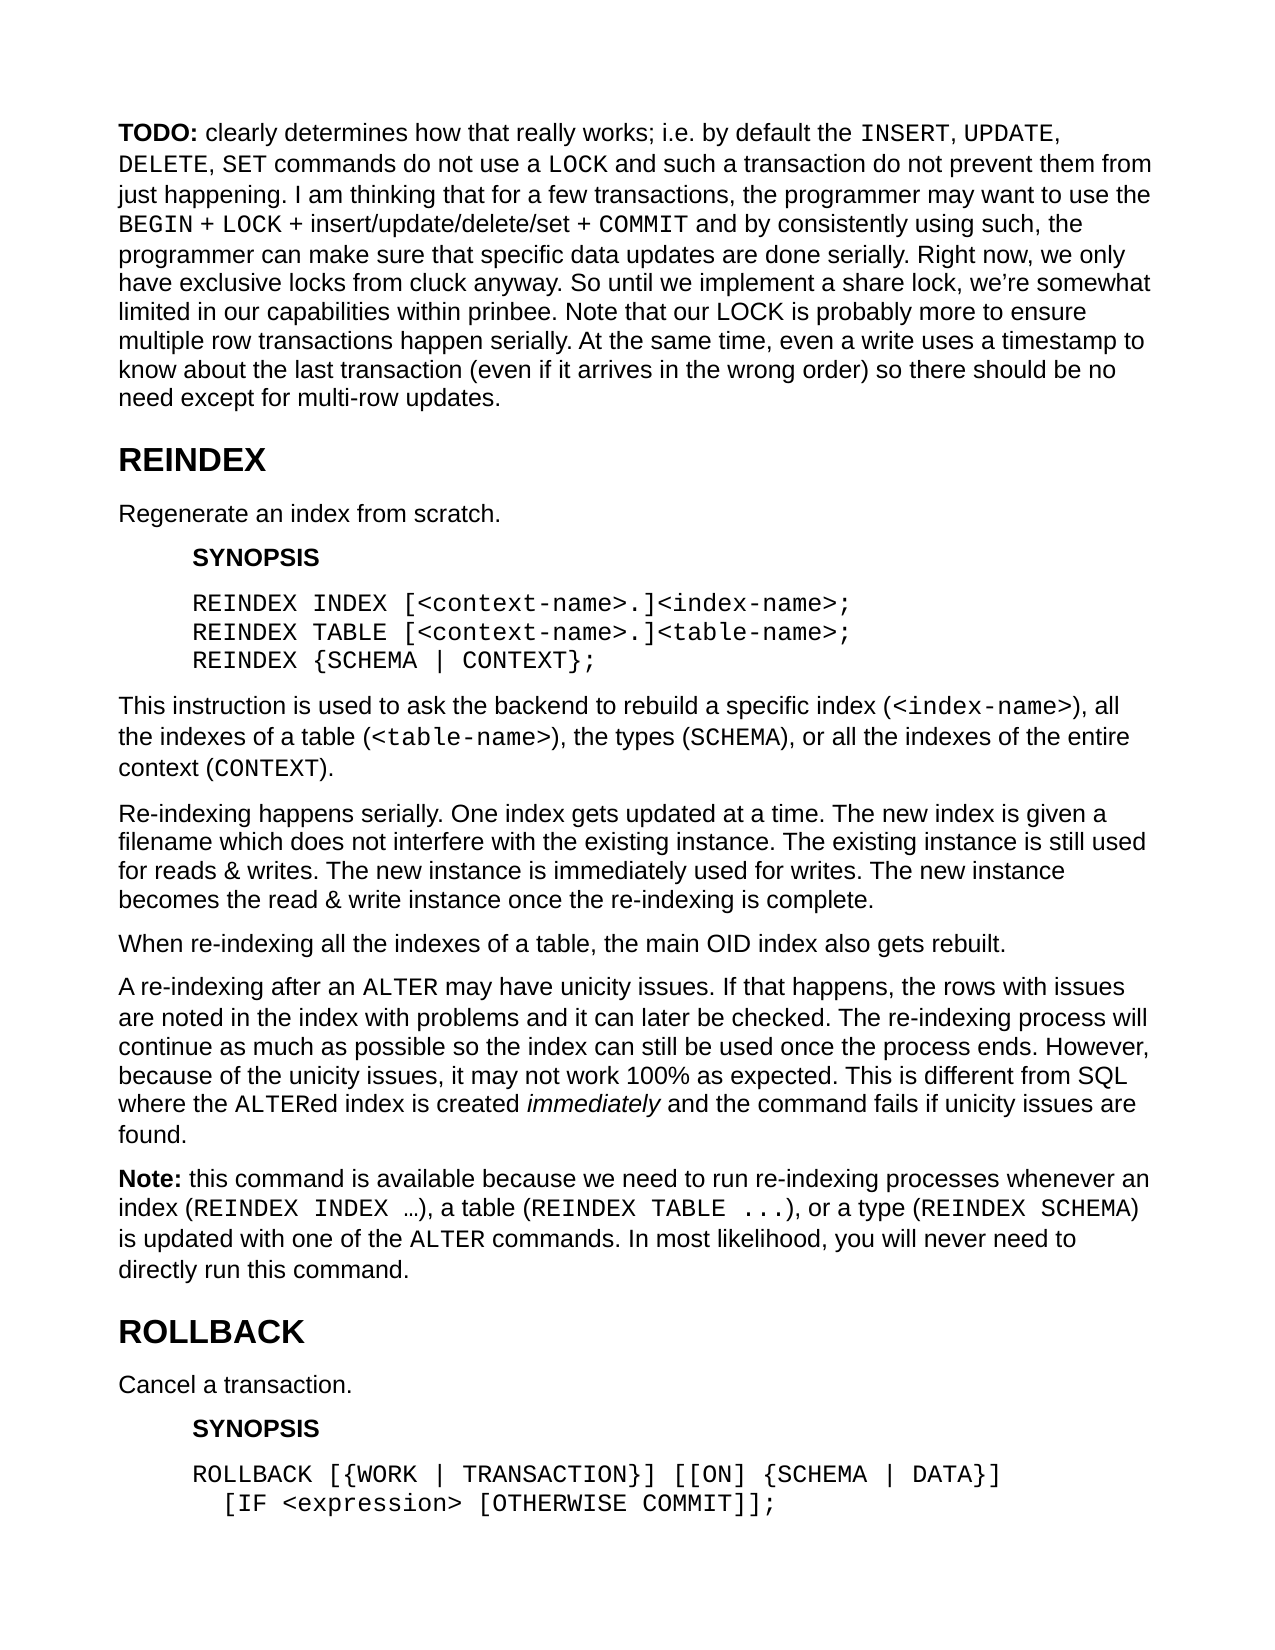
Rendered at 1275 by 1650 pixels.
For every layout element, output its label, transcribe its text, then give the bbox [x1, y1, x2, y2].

text SYNOPSIS [192, 543, 1157, 571]
subtitle REINDEX [118, 441, 1157, 479]
text When re-indexing all the indexes of a table, the main OID index also gets rebuilt. [118, 928, 1157, 957]
text This instruction is used to ask the backend to rebuild a specific index (<index-name>), all the indexes of a table (<table-name>), the types (SCHEMA), or all the indexes of the entire context (CONTEXT). [118, 691, 1157, 783]
text SYNOPSIS [192, 1414, 1157, 1443]
text Note: this command is available because we need to run re-indexing processes whenever an index (REINDEX INDEX …), a table (REINDEX TABLE ...), or a type (REINDEX SCHEMA) is updated with one of the ALTER commands. In most likelihood, you will never need to directly run this command. [118, 1164, 1157, 1283]
text ROLLBACK [{WORK | TRANSACTION}] [[ON] {SCHEMA | DATA}] [IF <expression> [OTHERWISE COMMIT]]; [192, 1462, 1157, 1519]
text Cancel a transaction. [118, 1370, 1157, 1399]
text Re-indexing happens serially. One index gets updated at a time. The new index is given a filename which does not interfere with the existing instance. The existing instance is still used for reads & writes. The new instance is immediately used for writes. The new instance becomes the read & write instance once the re-indexing is complete. [118, 798, 1157, 913]
subtitle ROLLBACK [118, 1312, 1157, 1350]
text A re-indexing after an ALTER may have unicity issues. If that happens, the rows with issues are noted in the index with problems and it can later be checked. The re-indexing process will continue as much as possible so the index can still be used once the process ends. However, because of the unicity issues, it may not work 100% as expected. This is different from SQL where the ALTERed index is created immediately and the command fails if unicity issues are found. [118, 972, 1157, 1149]
text Regenerate an index from scratch. [118, 499, 1157, 528]
text REINDEX INDEX [<context-name>.]<index-name>; REINDEX TABLE [<context-name>.]<table-name>; REINDEX {SCHEMA | CONTEXT}; [192, 591, 1157, 676]
text TODO: clearly determines how that really works; i.e. by default the INSERT, UPDATE, DELETE, SET commands do not use a LOCK and such a transaction do not prevent them from just happening. I am thinking that for a few transactions, the programmer may want to use the BEGIN + LOCK + insert/update/delete/set + COMMIT and by consistently using such, the programmer can make sure that specific data updates are done serially. Right now, we only have exclusive locks from cluck anyway. So until we implement a share lock, we’re somewhat limited in our capabilities within prinbee. Note that our LOCK is probably more to ensure multiple row transactions happen serially. At the same time, even a write uses a timestamp to know about the last transaction (even if it arrives in the wrong order) so there should be no need except for multi-row updates. [118, 118, 1157, 412]
